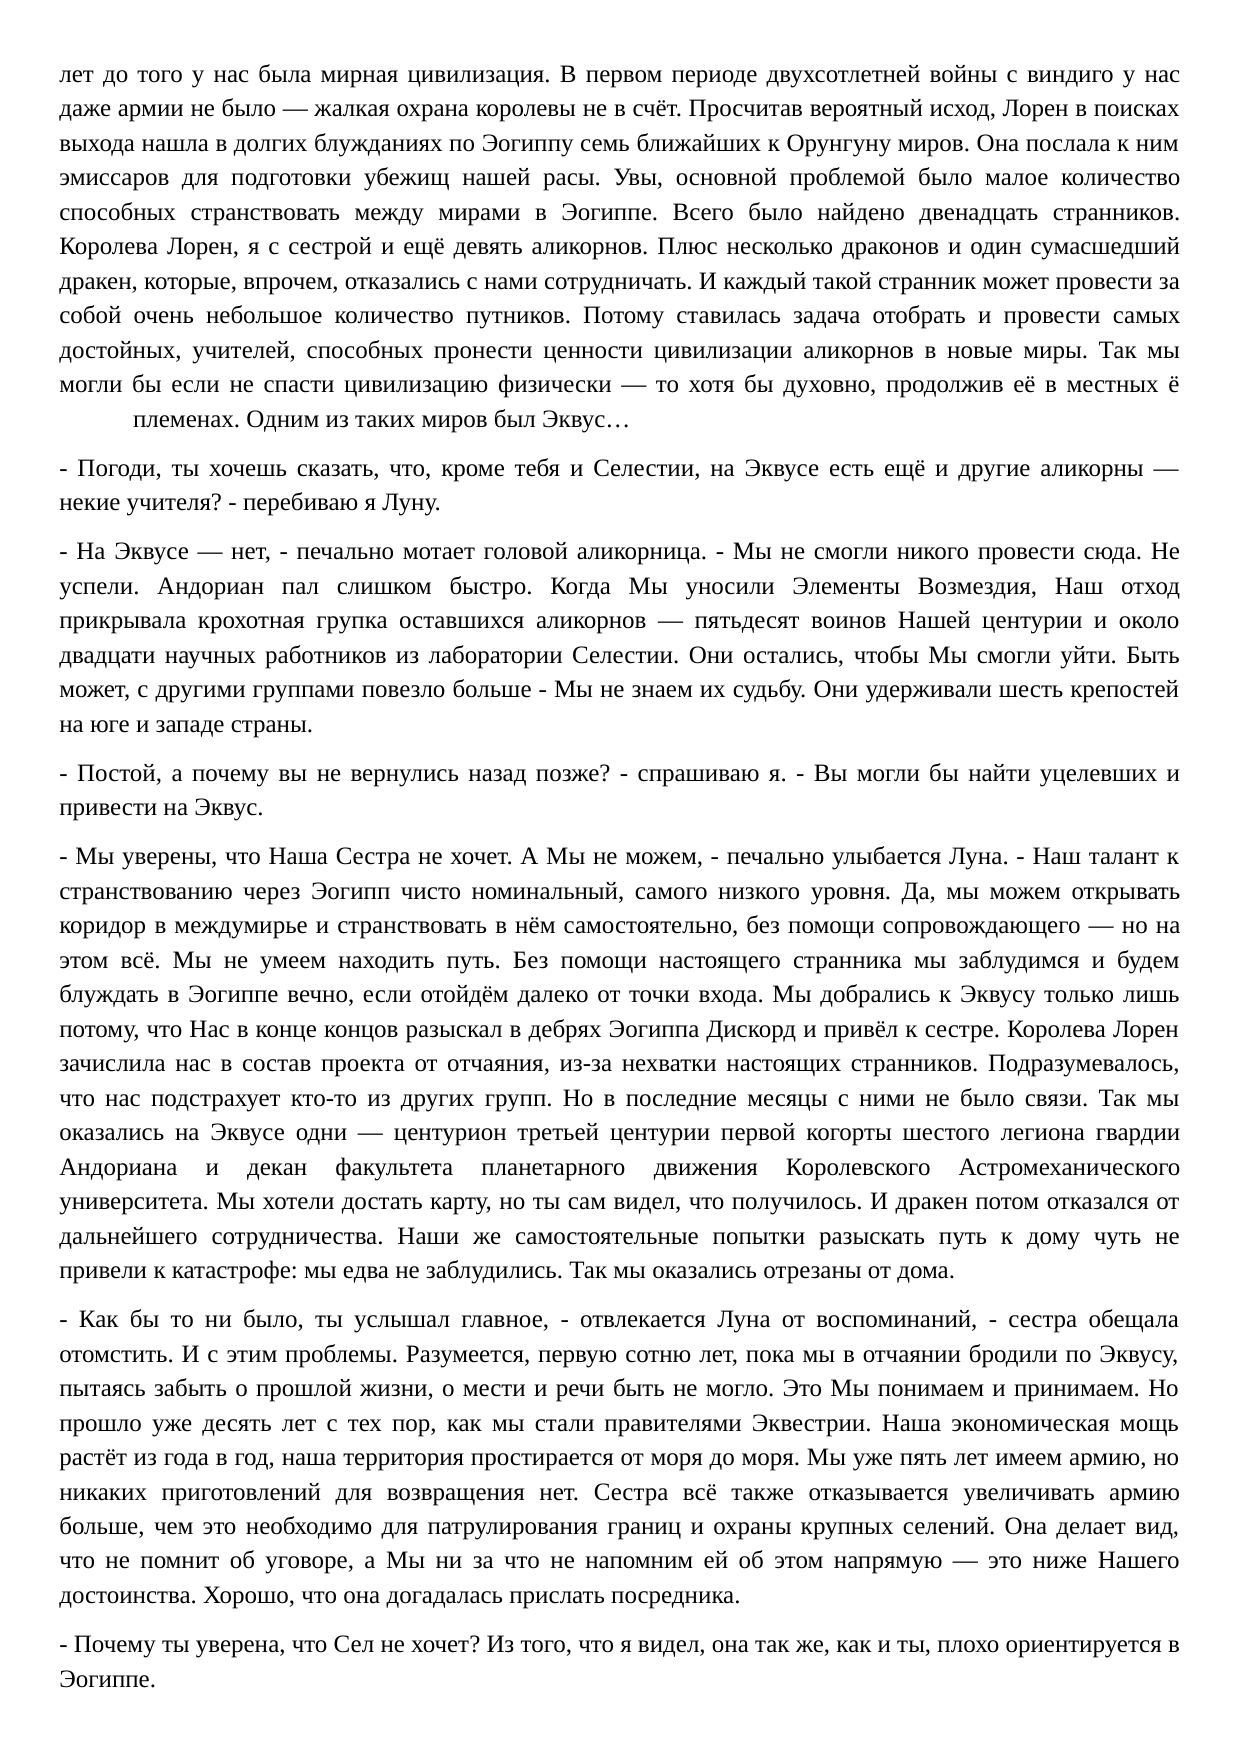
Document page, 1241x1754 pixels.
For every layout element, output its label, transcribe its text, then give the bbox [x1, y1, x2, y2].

text - Постой, а почему вы не вернулись назад позже? - спрашиваю я. - Вы могли бы найти уцелевших и привести на Эквус. [59, 758, 1181, 821]
text - На Эквусе — нет, - печально мотает головой аликорница. - Мы не смогли никого провести сюда. Не успели. Андориан пал слишком быстро. Когда Мы уносили Элементы Возмездия, Наш отход прикрывала крохотная групка оставшихся аликорнов — пятьдесят воинов Нашей центурии и около двадцати научных работников из лаборатории Селестии. Они остались, чтобы Мы смогли уйти. Быть может, с другими группами повезло больше - Мы не знаем их судьбу. Они удерживали шесть крепостей на юге и западе страны. [59, 536, 1181, 738]
text - Как бы то ни было, ты услышал главное, - отвлекается Луна от воспоминаний, - сестра обещала отомстить. И с этим проблемы. Разумеется, первую сотню лет, пока мы в отчаянии бродили по Эквусу, пытаясь забыть о прошлой жизни, о мести и речи быть не могло. Это Мы понимаем и принимаем. Но прошло уже десять лет с тех пор, как мы стали правителями Эквестрии. Наша экономическая мощь растёт из года в год, наша территория простирается от моря до моря. Мы уже пять лет имеем армию, но никаких приготовлений для возвращения нет. Сестра всё также отказывается увеличивать армию больше, чем это необходимо для патрулирования границ и охраны крупных селений. Она делает вид, что не помнит об уговоре, а Мы ни за что не напомним ей об этом напрямую — это ниже Нашего достоинства. Хорошо, что она догадалась прислать посредника. [59, 1304, 1181, 1609]
text - Погоди, ты хочешь сказать, что, кроме тебя и Селестии, на Эквусе есть ещё и другие аликорны — некие учителя? - перебиваю я Луну. [59, 453, 1181, 516]
text - Почему ты уверена, что Сел не хочет? Из того, что я видел, она так же, как и ты, плохо ориентируется в Эогиппе. [59, 1629, 1181, 1692]
text лет до того у нас была мирная цивилизация. В первом периоде двухсотлетней войны с виндиго у нас даже армии не было — жалкая охрана королевы не в счёт. Просчитав вероятный исход, Лорен в поисках выхода нашла в долгих блужданиях по Эогиппу семь ближайших к Орунгуну миров. Она послала к ним эмиссаров для подготовки убежищ нашей расы. Увы, основной проблемой было малое количество способных странствовать между мирами в Эогиппе. Всего было найдено двенадцать странников. Королева Лорен, я с сестрой и ещё девять аликорнов. Плюс несколько драконов и один сумасшедший дракен, которые, впрочем, отказались с нами сотрудничать. И каждый такой странник может провести за собой очень небольшое количество путников. Потому ставилась задача отобрать и провести самых достойных, учителей, способных пронести ценности цивилизации аликорнов в новые миры. Так мы могли бы если не спасти цивилизацию физически — то хотя бы духовно, продолжив её в местных ё племенах. Одним из таких миров был Эквус… [59, 59, 1181, 433]
text - Мы уверены, что Наша Сестра не хочет. А Мы не можем, - печально улыбается Луна. - Наш талант к странствованию через Эогипп чисто номинальный, самого низкого уровня. Да, мы можем открывать коридор в междумирье и странствовать в нём самостоятельно, без помощи сопровождающего — но на этом всё. Мы не умеем находить путь. Без помощи настоящего странника мы заблудимся и будем блуждать в Эогиппе вечно, если отойдём далеко от точки входа. Мы добрались к Эквусу только лишь потому, что Нас в конце концов разыскал в дебрях Эогиппа Дискорд и привёл к сестре. Королева Лорен зачислила нас в состав проекта от отчаяния, из-за нехватки настоящих странников. Подразумевалось, что нас подстрахует кто-то из других групп. Но в последние месяцы с ними не было связи. Так мы оказались на Эквусе одни — центурион третьей центурии первой когорты шестого легиона гвардии Андориана и декан факультета планетарного движения Королевского Астромеханического университета. Мы хотели достать карту, но ты сам видел, что получилось. И дракен потом отказался от дальнейшего сотрудничества. Наши же самостоятельные попытки разыскать путь к дому чуть не привели к катастрофе: мы едва не заблудились. Так мы оказались отрезаны от дома. [59, 841, 1181, 1284]
